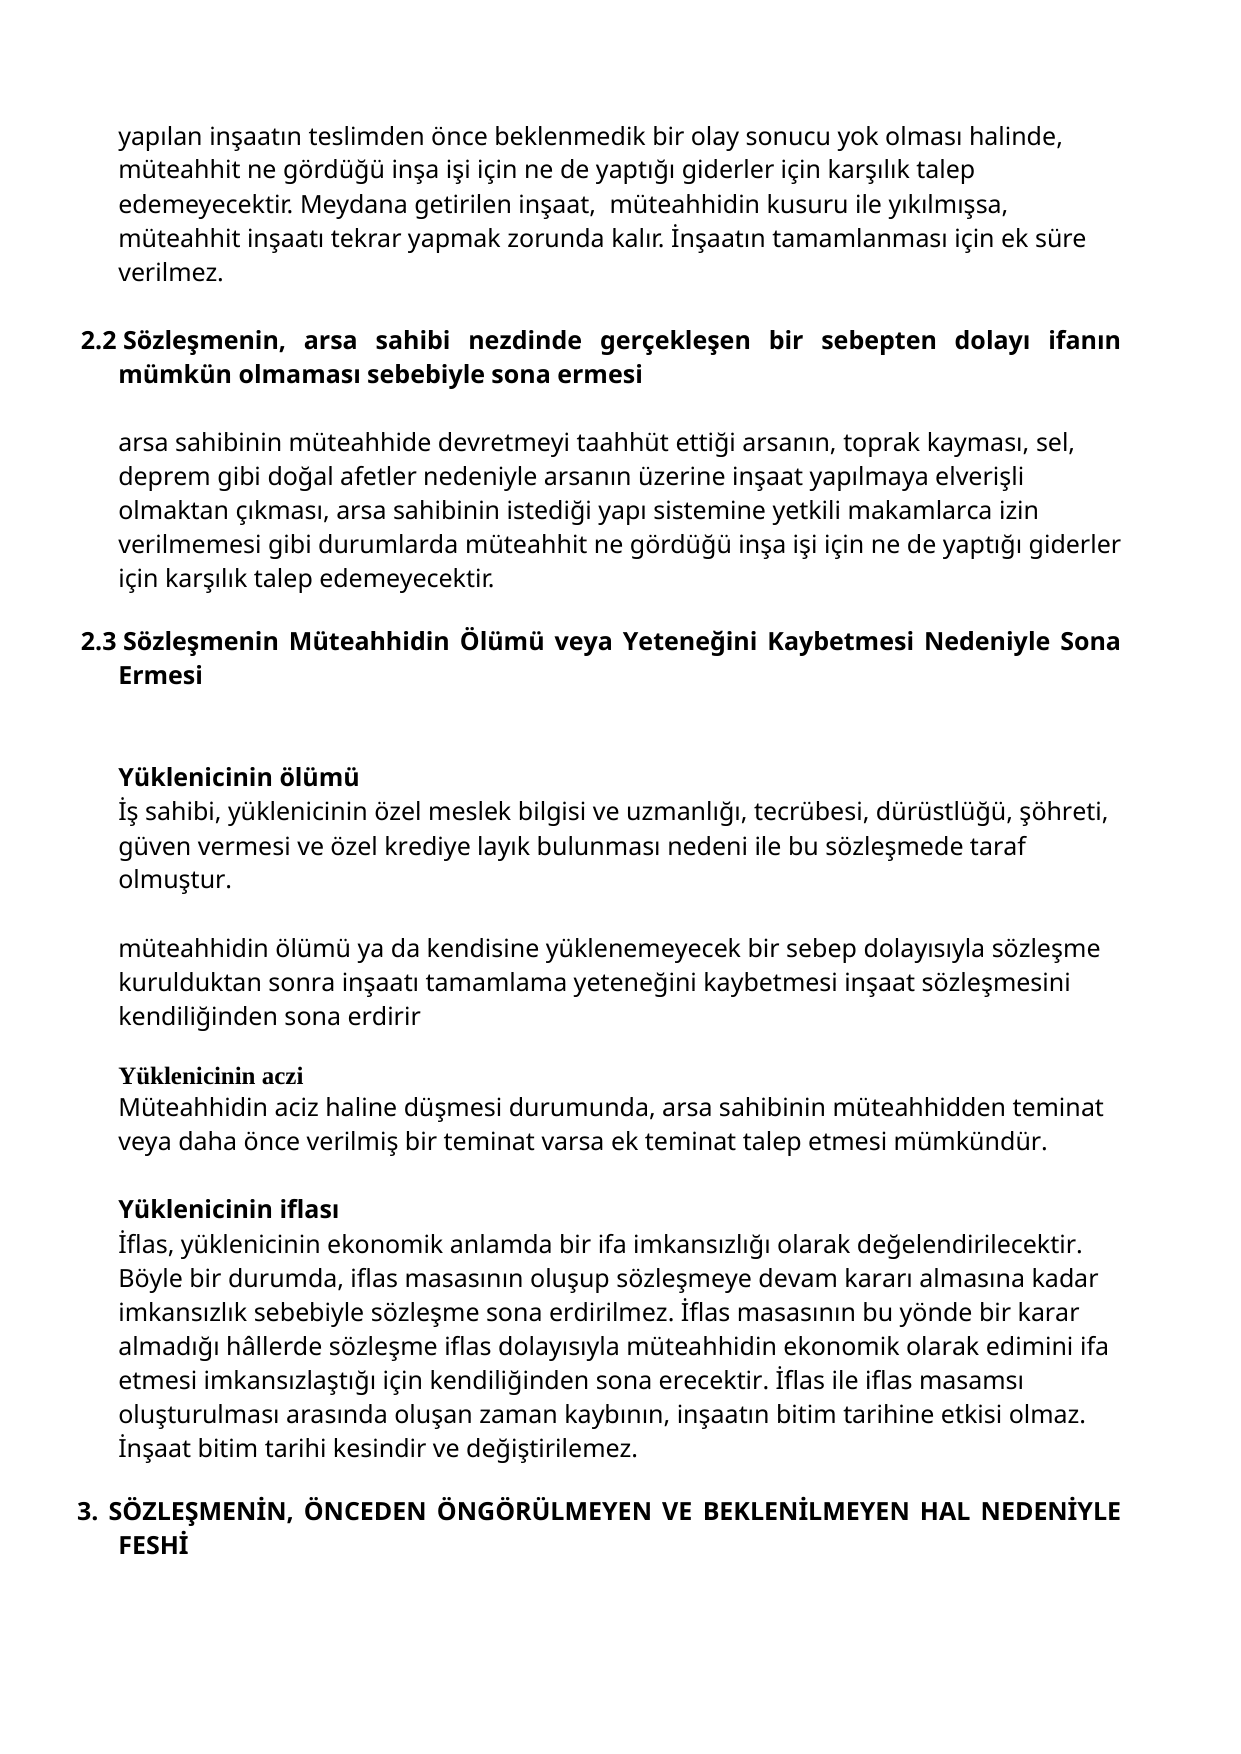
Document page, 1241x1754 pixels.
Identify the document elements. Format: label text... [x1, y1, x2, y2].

text Yüklenicinin aczi [118, 1061, 1122, 1090]
text 2.2 Sözleşmenin, arsa sahibi nezdinde gerçekleşen bir sebepten dolayı ifanın mümkün olmaması sebebiyle sona ermesi [81, 322, 1122, 391]
text arsa sahibinin müteahhide devretmeyi taahhüt ettiği arsanın, toprak kayması, sel, deprem gibi doğal afetler nedeniyle arsanın üzerine inşaat yapılmaya elverişli olmaktan çıkması, arsa sahibinin istediği yapı sistemine yetkili makamlarca izin verilmemesi gibi durumlarda müteahhit ne gördüğü inşa işi için ne de yaptığı giderler için karşılık talep edemeyecektir. [118, 425, 1122, 595]
text 3. SÖZLEŞMENİN, ÖNCEDEN ÖNGÖRÜLMEYEN VE BEKLENİLMEYEN HAL NEDENİYLE FESHİ [77, 1493, 1122, 1562]
text müteahhidin ölümü ya da kendisine yüklenemeyecek bir sebep dolayısıyla sözleşme kurulduktan sonra inşaatı tamamlama yeteneğini kaybetmesi inşaat sözleşmesini kendiliğinden sona erdirir [118, 930, 1122, 1032]
text İflas, yüklenicinin ekonomik anlamda bir ifa imkansızlığı olarak değelendirilecektir. Böyle bir durumda, iflas masasının oluşup sözleşmeye devam kararı almasına kadar imkansızlık sebebiyle sözleşme sona erdirilmez. İflas masasının bu yönde bir karar almadığı hâllerde sözleşme iflas dolayısıyla müteahhidin ekonomik olarak edimini ifa etmesi imkansızlaştığı için kendiliğinden sona erecektir. İflas ile iflas masamsı oluşturulması arasında oluşan zaman kaybının, inşaatın bitim tarihine etkisi olmaz. İnşaat bitim tarihi kesindir ve değiştirilemez. [118, 1226, 1122, 1465]
text yapılan inşaatın teslimden önce beklenmedik bir olay sonucu yok olması halinde, müteahhit ne gördüğü inşa işi için ne de yaptığı giderler için karşılık talep edemeyecektir. Meydana getirilen inşaat, müteahhidin kusuru ile yıkılmışsa, müteahhit inşaatı tekrar yapmak zorunda kalır. İnşaatın tamamlanması için ek süre verilmez. [118, 118, 1122, 288]
text 2.3 Sözleşmenin Müteahhidin Ölümü veya Yeteneğini Kaybetmesi Nedeniyle Sona Ermesi [81, 624, 1122, 692]
text Yüklenicinin ölümü [118, 760, 1122, 794]
text İş sahibi, yüklenicinin özel meslek bilgisi ve uzmanlığı, tecrübesi, dürüstlüğü, şöhreti, güven vermesi ve özel krediye layık bulunması nedeni ile bu sözleşmede taraf olmuştur. [118, 794, 1122, 896]
text Müteahhidin aciz haline düşmesi durumunda, arsa sahibinin müteahhidden teminat veya daha önce verilmiş bir teminat varsa ek teminat talep etmesi mümkündür. [118, 1090, 1122, 1158]
text Yüklenicinin iflası [118, 1192, 1122, 1226]
